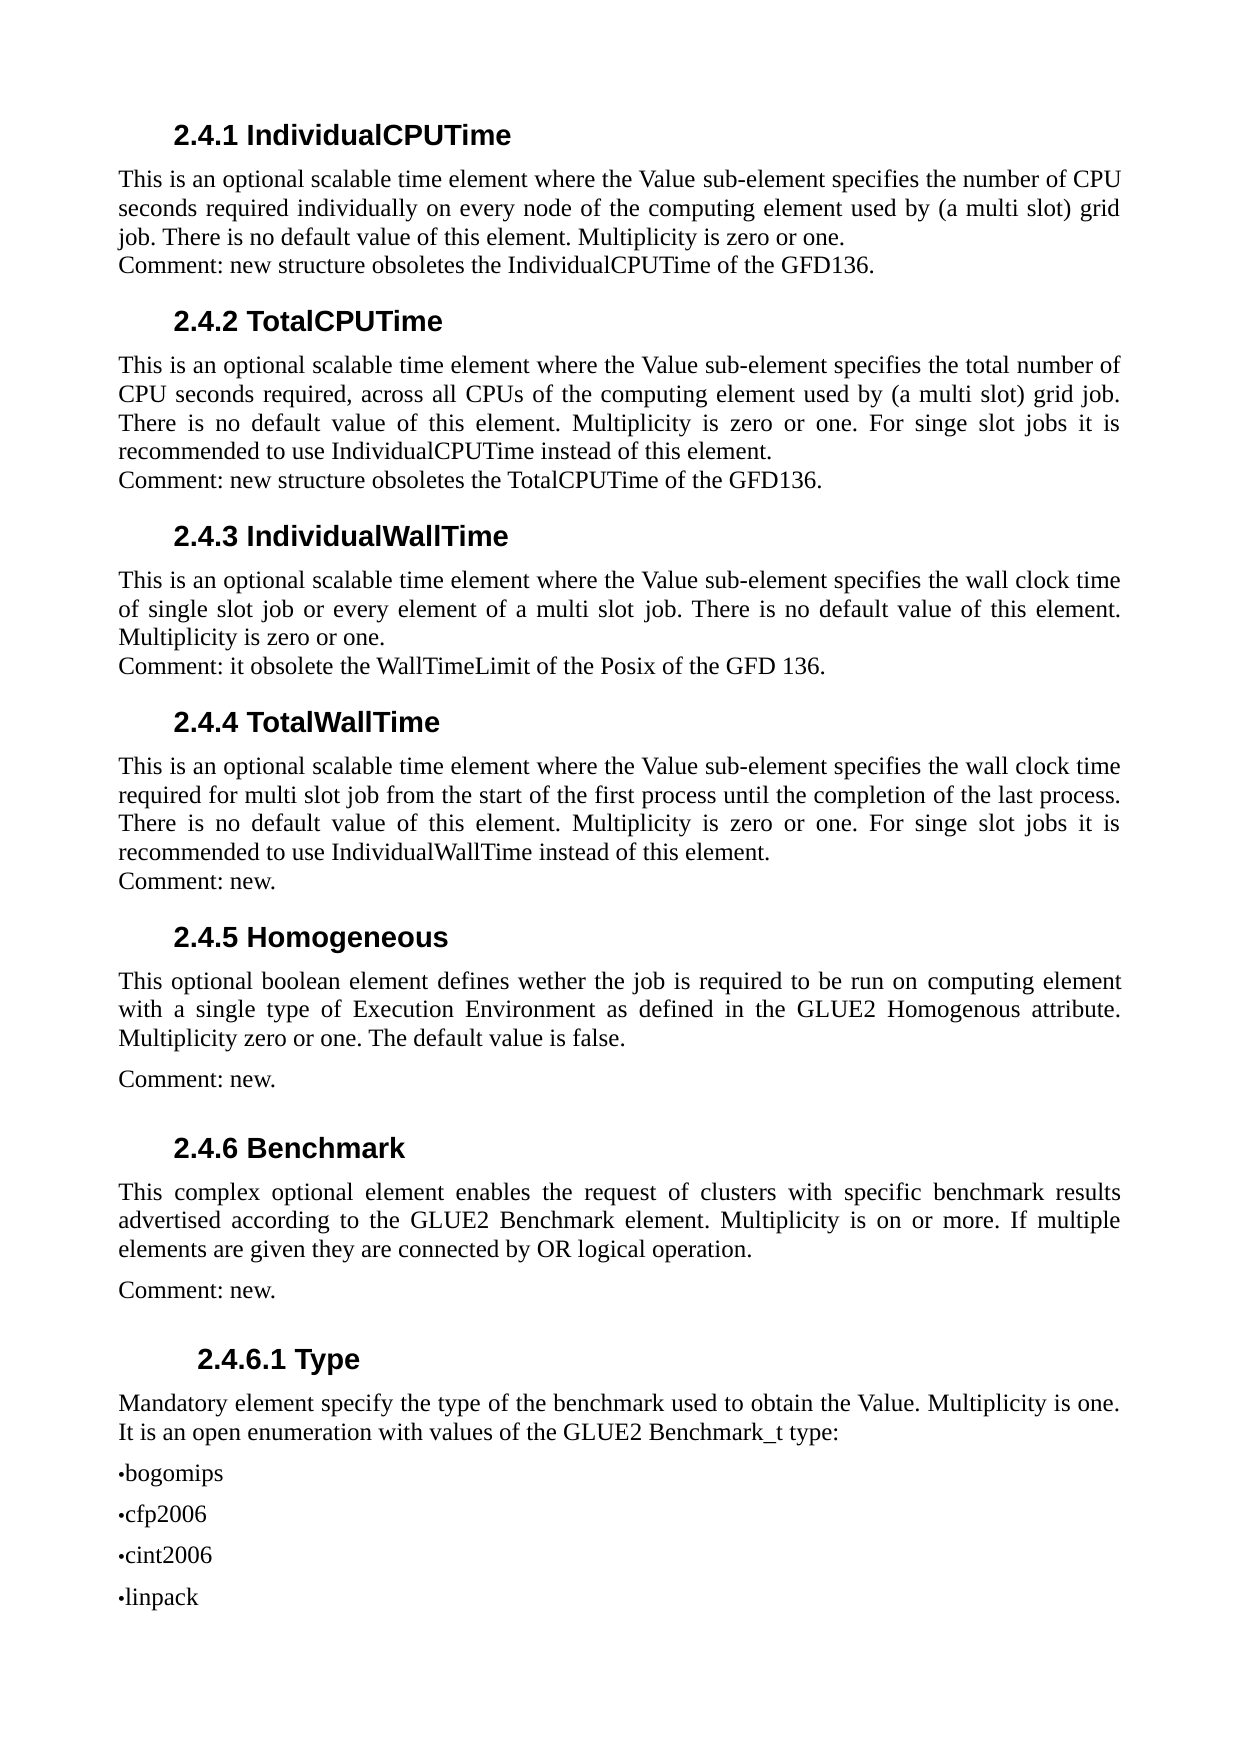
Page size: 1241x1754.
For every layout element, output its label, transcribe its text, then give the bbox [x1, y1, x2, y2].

list cfp2006 [118, 1499, 1122, 1528]
list linpack [118, 1582, 1122, 1610]
text Comment: it obsolete the WallTimeLimit of the Posix of the GFD 136. [118, 651, 1122, 680]
subtitle Type [189, 1342, 1122, 1375]
text Mandatory element specify the type of the benchmark used to obtain the Value. Multiplicity is one. It is an open enumeration with values of the GLUE2 Benchmark_t type: [118, 1388, 1122, 1445]
text This complex optional element enables the request of clusters with specific benchmark results advertised according to the GLUE2 Benchmark element. Multiplicity is on or more. If multiple elements are given they are connected by OR logical operation. [118, 1177, 1122, 1263]
text This optional boolean element defines wether the job is required to be run on computing element with a single type of Execution Environment as defined in the GLUE2 Homogenous attribute. Multiplicity zero or one. The default value is false. [118, 966, 1122, 1052]
text Comment: new. [118, 866, 1122, 895]
text Comment: new. [118, 1276, 1122, 1304]
list bogomips [118, 1458, 1122, 1487]
subtitle IndividualWallTime [165, 519, 1122, 552]
text Comment: new structure obsoletes the TotalCPUTime of the GFD136. [118, 465, 1122, 494]
subtitle TotalCPUTime [165, 304, 1122, 338]
subtitle Homogeneous [165, 920, 1122, 953]
subtitle IndividualCPUTime [165, 118, 1122, 152]
text This is an optional scalable time element where the Value sub-element specifies the total number of CPU seconds required, across all CPUs of the computing element used by (a multi slot) grid job. There is no default value of this element. Multiplicity is zero or one. For singe slot jobs it is recommended to use IndividualCPUTime instead of this element. [118, 350, 1122, 465]
subtitle Benchmark [165, 1131, 1122, 1164]
text This is an optional scalable time element where the Value sub-element specifies the wall clock time required for multi slot job from the start of the first process until the completion of the last process. There is no default value of this element. Multiplicity is zero or one. For singe slot jobs it is recommended to use IndividualWallTime instead of this element. [118, 751, 1122, 866]
text Comment: new. [118, 1064, 1122, 1093]
text This is an optional scalable time element where the Value sub-element specifies the number of CPU seconds required individually on every node of the computing element used by (a multi slot) grid job. There is no default value of this element. Multiplicity is zero or one. [118, 164, 1122, 250]
text Comment: new structure obsoletes the IndividualCPUTime of the GFD136. [118, 250, 1122, 279]
text This is an optional scalable time element where the Value sub-element specifies the wall clock time of single slot job or every element of a multi slot job. There is no default value of this element. Multiplicity is zero or one. [118, 565, 1122, 651]
list cint2006 [118, 1540, 1122, 1569]
subtitle TotalWallTime [165, 705, 1122, 738]
